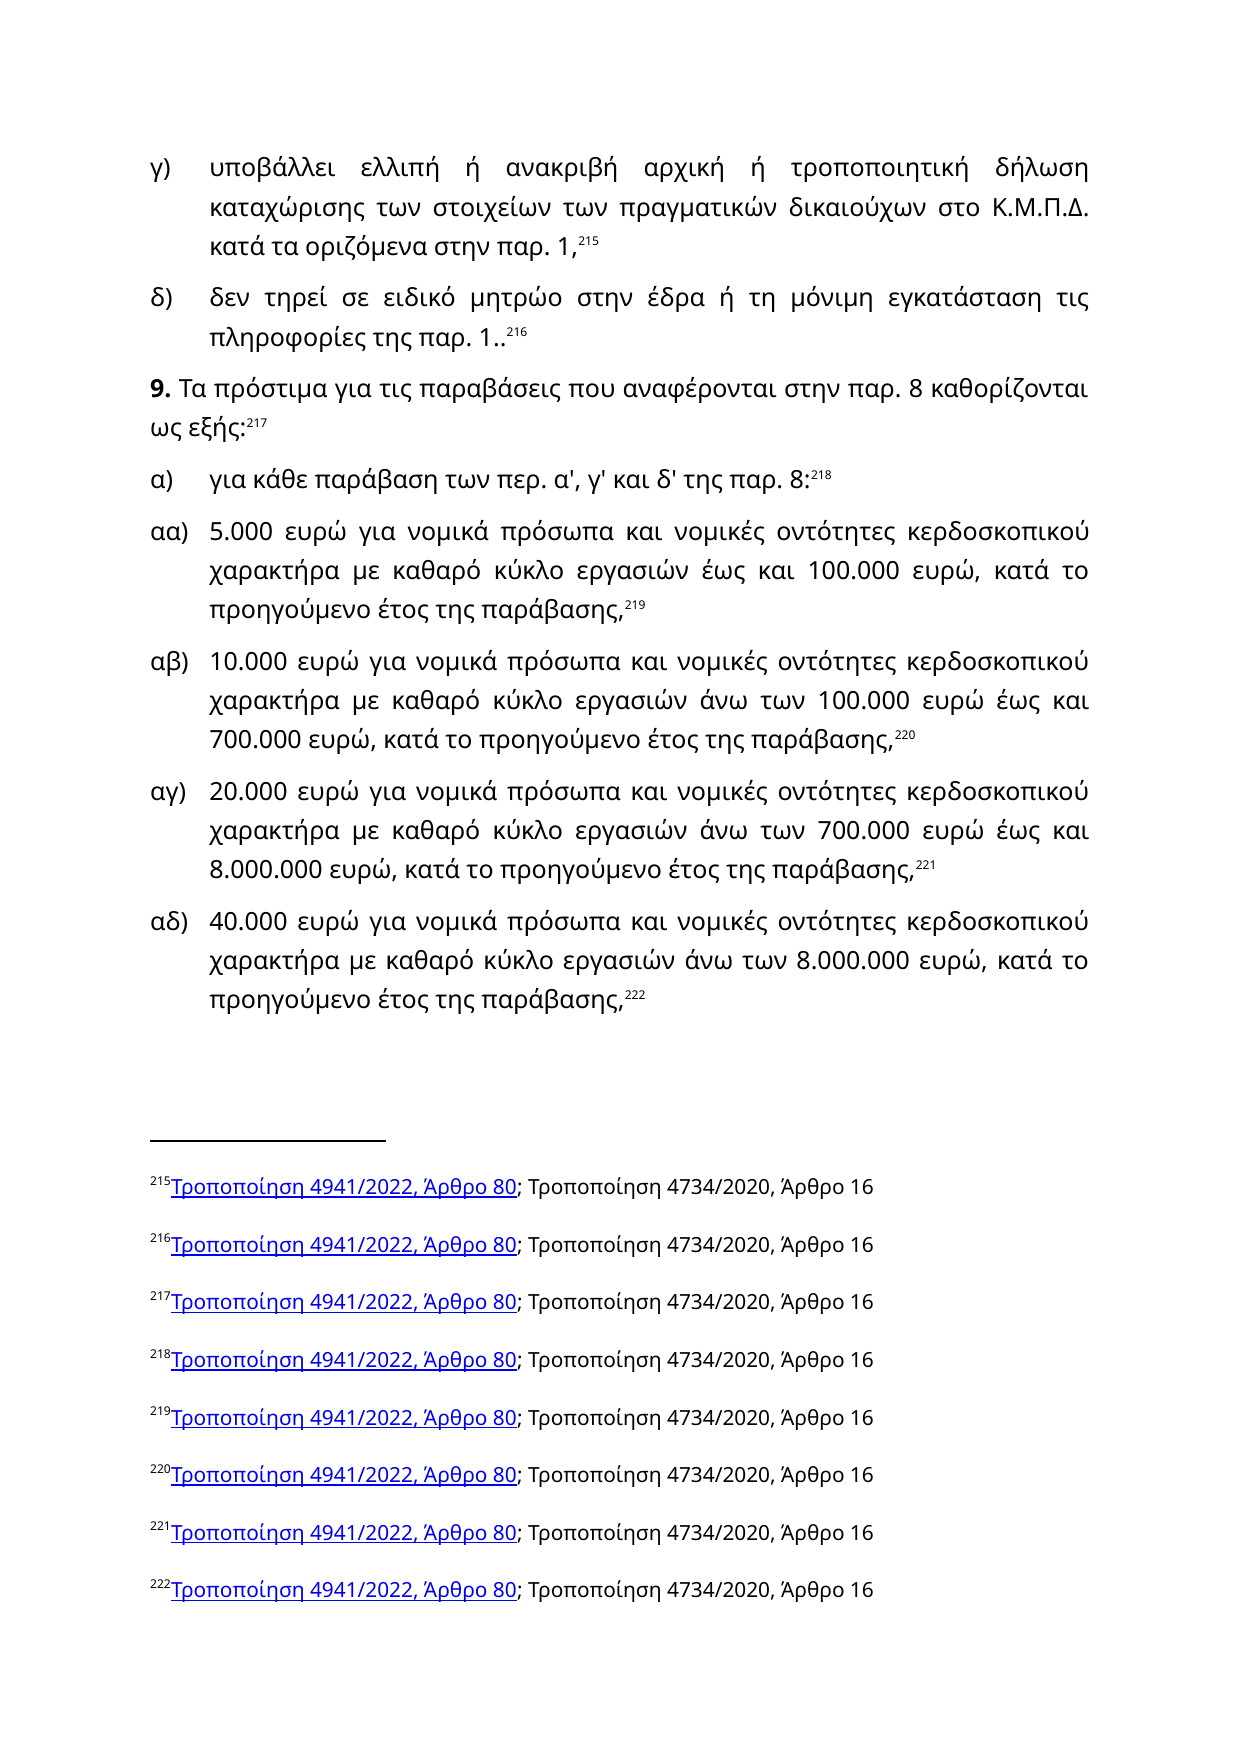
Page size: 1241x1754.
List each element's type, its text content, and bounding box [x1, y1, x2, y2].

text Τροποποίηση 4941/2022, Άρθρο 80; Τροποποίηση 4734/2020, Άρθρο 16 [150, 1172, 1090, 1201]
text Τροποποίηση 4941/2022, Άρθρο 80; Τροποποίηση 4734/2020, Άρθρο 16 [150, 1287, 1090, 1316]
list αβ) 10.000 ευρώ για νομικά πρόσωπα και νομικές οντότητες κερδοσκοπικού χαρακτήρα με καθαρό κύκλο εργασιών άνω των 100.000 ευρώ έως και 700.000 ευρώ, κατά το προηγούμενο έτος της παράβασης, [150, 643, 1090, 756]
text Τροποποίηση 4941/2022, Άρθρο 80; Τροποποίηση 4734/2020, Άρθρο 16 [150, 1403, 1090, 1431]
text Τροποποίηση 4941/2022, Άρθρο 80; Τροποποίηση 4734/2020, Άρθρο 16 [150, 1230, 1090, 1258]
list αα) 5.000 ευρώ για νομικά πρόσωπα και νομικές οντότητες κερδοσκοπικού χαρακτήρα με καθαρό κύκλο εργασιών έως και 100.000 ευρώ, κατά το προηγούμενο έτος της παράβασης, [150, 513, 1090, 626]
text Τροποποίηση 4941/2022, Άρθρο 80; Τροποποίηση 4734/2020, Άρθρο 16 [150, 1576, 1090, 1604]
text Τροποποίηση 4941/2022, Άρθρο 80; Τροποποίηση 4734/2020, Άρθρο 16 [150, 1345, 1090, 1373]
text Τροποποίηση 4941/2022, Άρθρο 80; Τροποποίηση 4734/2020, Άρθρο 16 [150, 1460, 1090, 1489]
text Τροποποίηση 4941/2022, Άρθρο 80; Τροποποίηση 4734/2020, Άρθρο 16 [150, 1518, 1090, 1546]
list αγ) 20.000 ευρώ για νομικά πρόσωπα και νομικές οντότητες κερδοσκοπικού χαρακτήρα με καθαρό κύκλο εργασιών άνω των 700.000 ευρώ έως και 8.000.000 ευρώ, κατά το προηγούμενο έτος της παράβασης, [150, 773, 1090, 886]
text 9. Τα πρόστιμα για τις παραβάσεις που αναφέρονται στην παρ. 8 καθορίζονται ως εξής: [150, 371, 1090, 444]
list δ) δεν τηρεί σε ειδικό μητρώο στην έδρα ή τη μόνιμη εγκατάσταση τις πληροφορίες της παρ. 1.. [150, 280, 1090, 353]
list α) για κάθε παράβαση των περ. α', γ' και δ' της παρ. 8: [150, 462, 1090, 496]
list γ) υποβάλλει ελλιπή ή ανακριβή αρχική ή τροποποιητική δήλωση καταχώρισης των στοιχείων των πραγματικών δικαιούχων στο Κ.Μ.Π.Δ. κατά τα οριζόμενα στην παρ. 1, [150, 150, 1090, 262]
list αδ) 40.000 ευρώ για νομικά πρόσωπα και νομικές οντότητες κερδοσκοπικού χαρακτήρα με καθαρό κύκλο εργασιών άνω των 8.000.000 ευρώ, κατά το προηγούμενο έτος της παράβασης, [150, 903, 1090, 1016]
